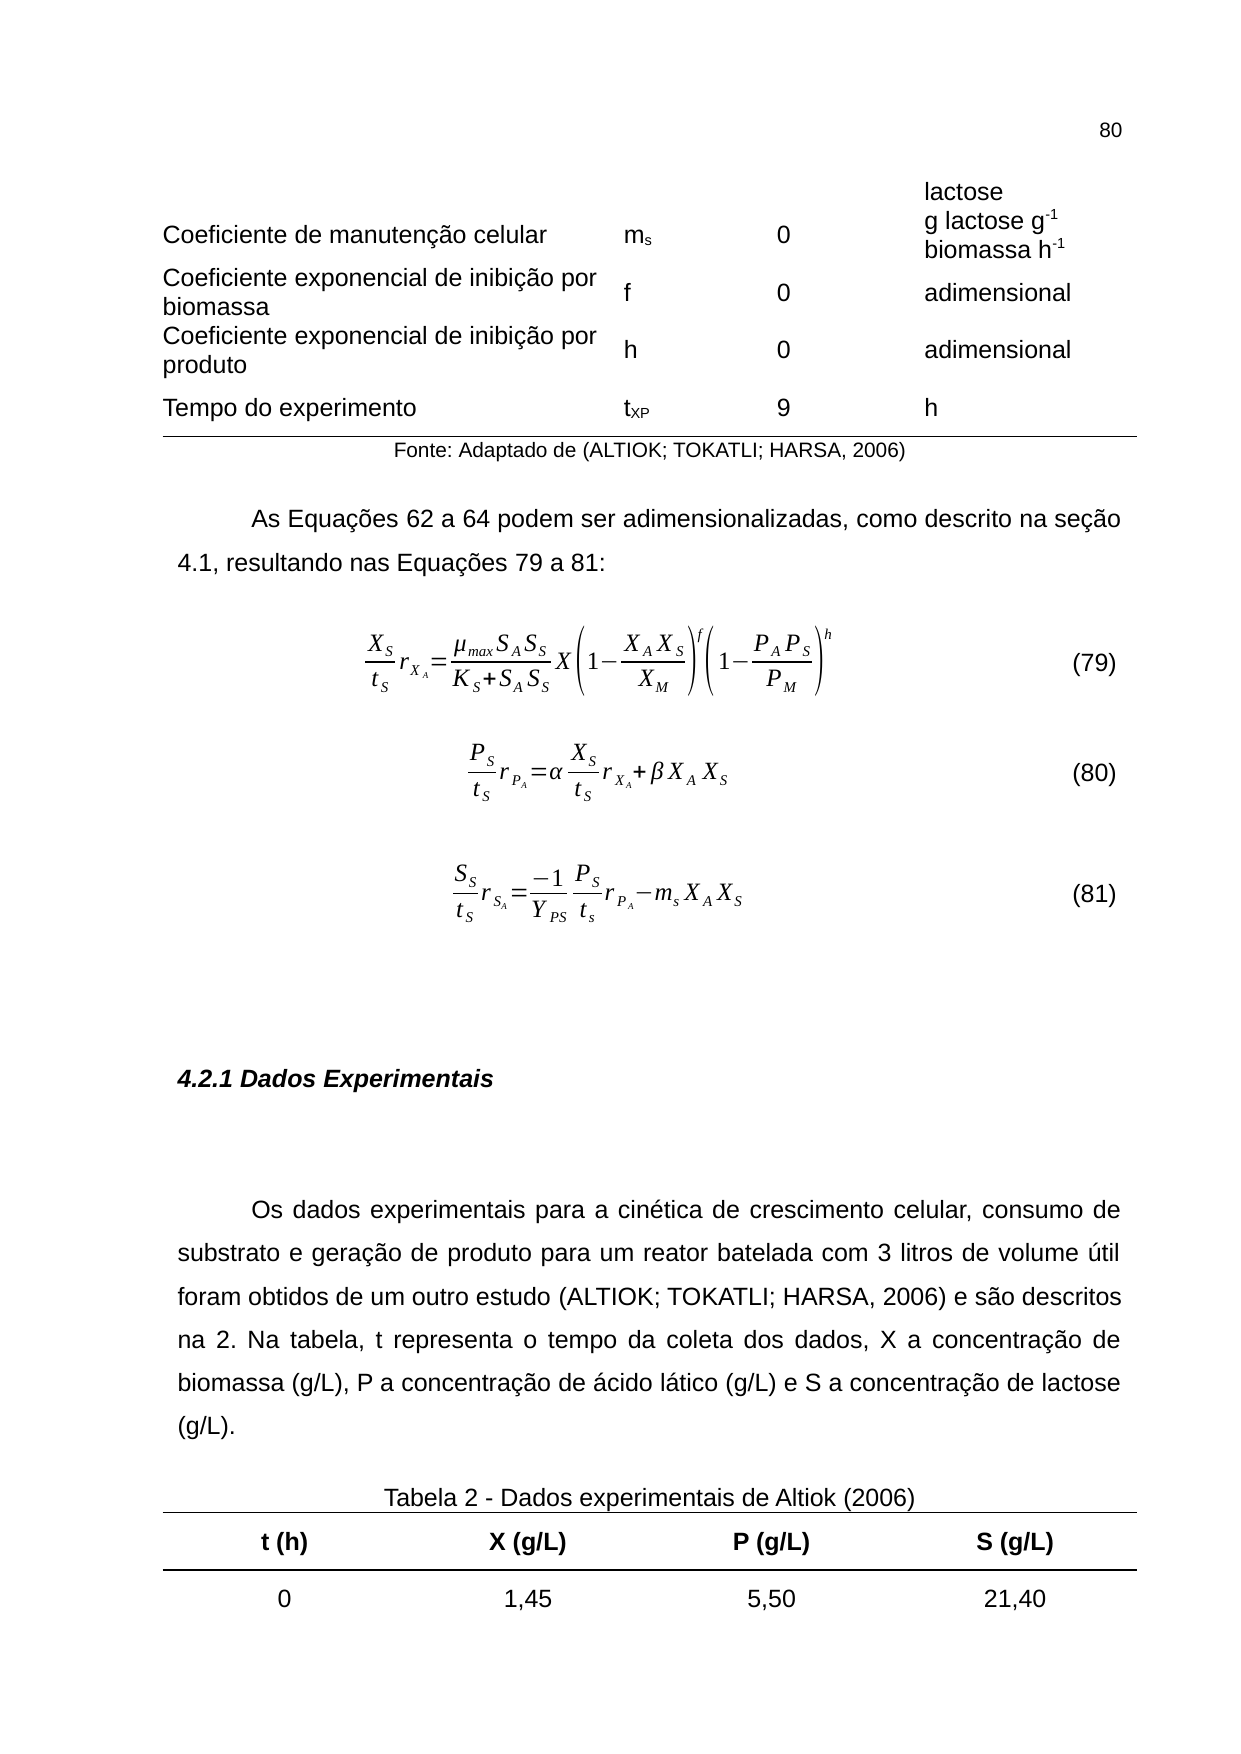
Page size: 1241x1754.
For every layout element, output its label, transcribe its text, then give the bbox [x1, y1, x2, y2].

table_header X (g/L) [406, 1513, 649, 1569]
table_cell adimensional [924, 321, 1137, 378]
table_header (80) [1017, 733, 1122, 811]
table_cell tXP [624, 378, 777, 436]
subtitle Dados Experimentais [177, 1063, 1122, 1092]
text Fonte: Adaptado de (ALTIOK; TOKATLI; HARSA, 2006) [177, 437, 1122, 461]
table_header (79) [1017, 620, 1122, 704]
table_header [177, 620, 1017, 704]
table_cell 0 [777, 321, 924, 378]
table_header t (h) [163, 1513, 406, 1569]
table_cell 1,45 [406, 1571, 649, 1626]
table_cell 21,40 [893, 1571, 1137, 1626]
table_cell Tempo do experimento [163, 378, 623, 436]
table_cell 0 [777, 263, 924, 321]
table_cell adimensional [924, 263, 1137, 321]
table_cell Coeficiente de manutenção celular [163, 206, 623, 263]
table_cell [163, 177, 623, 206]
table_header (81) [1017, 854, 1122, 932]
text Tabela 2 - Dados experimentais de Altiok (2006) [177, 1483, 1122, 1511]
table_cell lactose [924, 177, 1137, 206]
table_header [177, 854, 1017, 932]
table_cell [624, 177, 777, 206]
table_cell f [624, 263, 777, 321]
table_cell Coeficiente exponencial de inibição por produto [163, 321, 623, 378]
table_header [177, 733, 1017, 811]
table_cell h [624, 321, 777, 378]
table_cell h [924, 378, 1137, 436]
table_cell 9 [777, 378, 924, 436]
table_cell 5,50 [650, 1571, 893, 1626]
table_header P (g/L) [650, 1513, 893, 1569]
text Os dados experimentais para a cinética de crescimento celular, consumo de substrato e geração de produto para um reator batelada com 3 litros de volume útil foram obtidos de um outro estudo (ALTIOK; TOKATLI; HARSA, 2006) e são descritos na 2. Na tabela, t representa o tempo da coleta dos dados, X a concentração de biomassa (g/L), P a concentração de ácido lático (g/L) e S a concentração de lactose (g/L). [177, 1195, 1122, 1439]
table_cell 0 [163, 1571, 406, 1626]
table_cell 0 [777, 206, 924, 263]
table_cell [777, 177, 924, 206]
text As Equações 62 a 64 podem ser adimensionalizadas, como descrito na seção 4.1, resultando nas Equações 79 a 81: [177, 504, 1122, 576]
table_cell g lactose g-1 biomassa h-1 [924, 206, 1137, 263]
table_cell Coeficiente exponencial de inibição por biomassa [163, 263, 623, 321]
table_cell ms [624, 206, 777, 263]
table_header S (g/L) [893, 1513, 1137, 1569]
